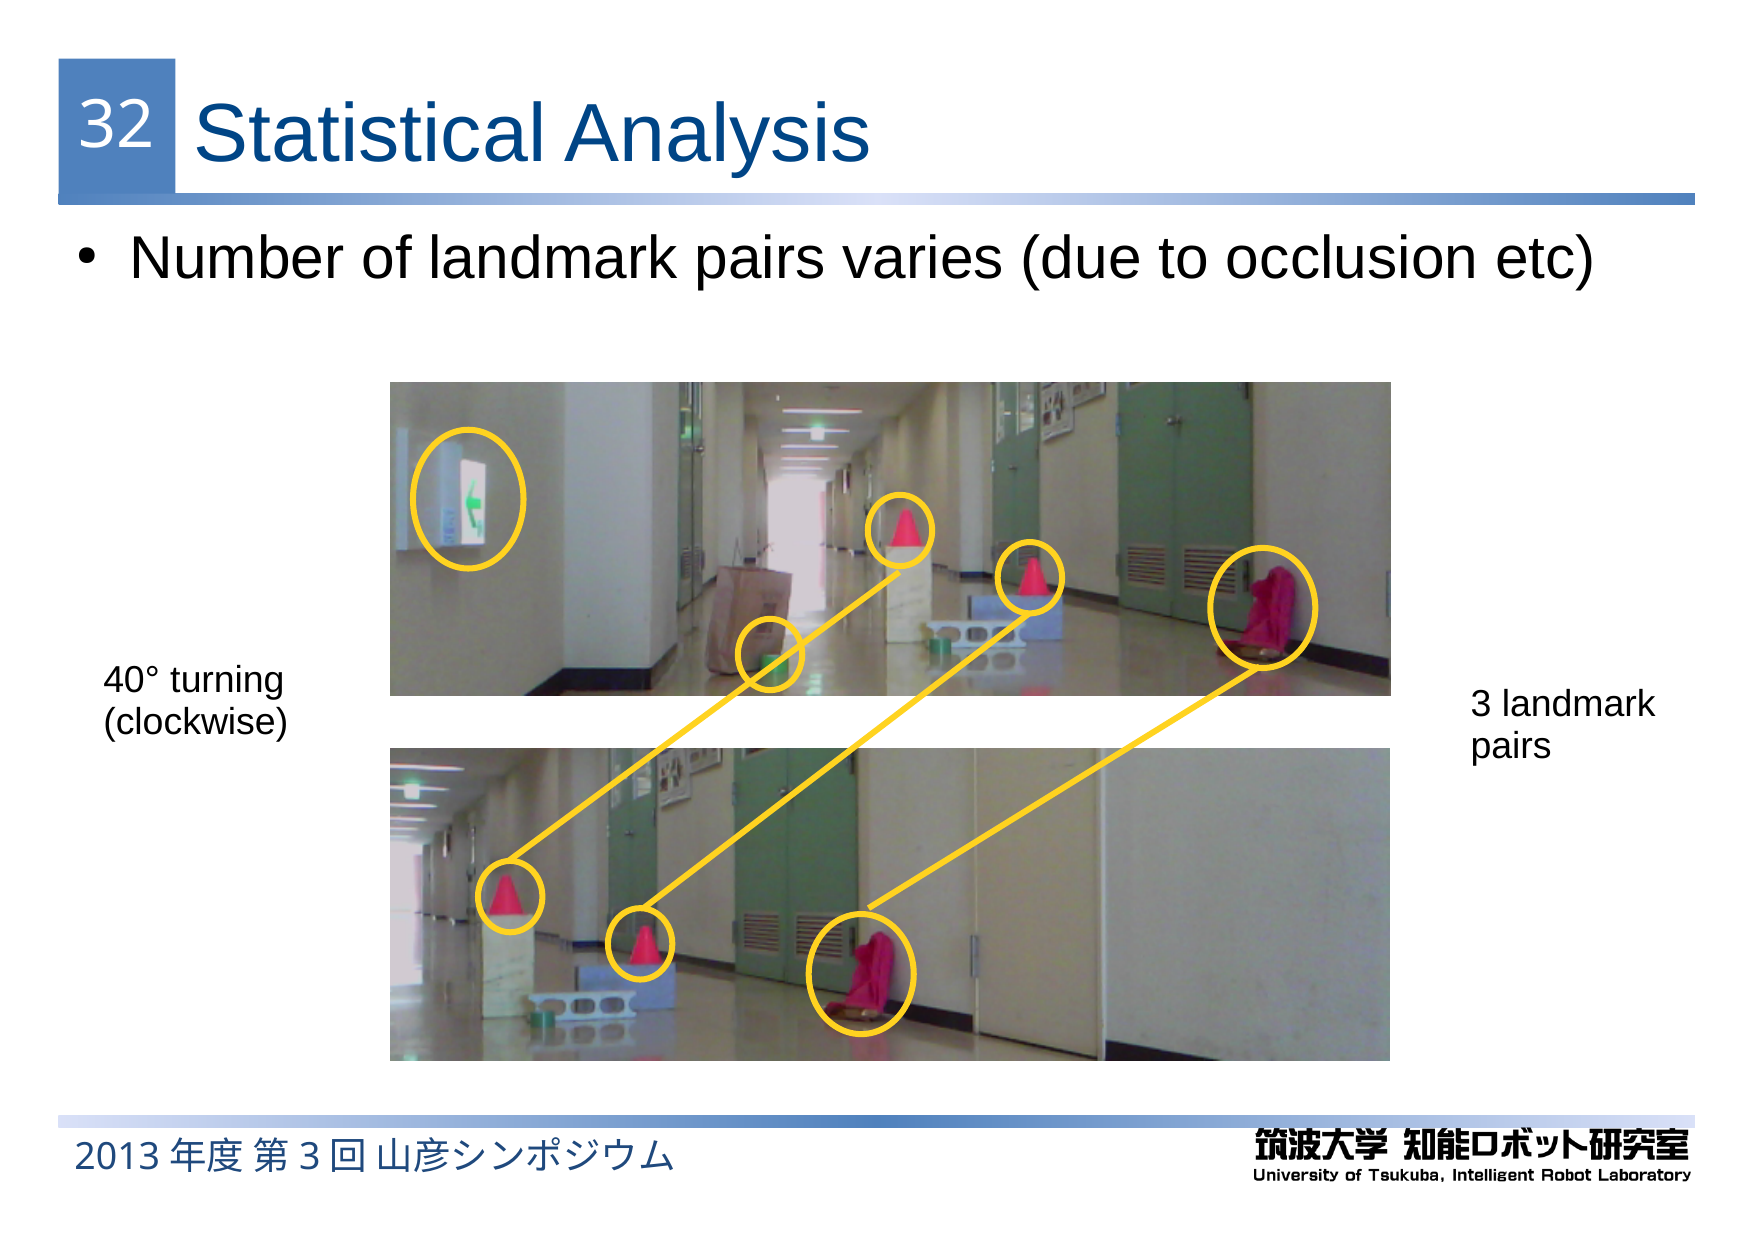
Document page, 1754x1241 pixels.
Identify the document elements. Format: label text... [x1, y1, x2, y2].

text_box 40° turning (clockwise) [88, 651, 329, 751]
picture [1001, 546, 1059, 610]
picture [812, 918, 910, 1031]
picture [482, 864, 539, 929]
picture [871, 498, 929, 563]
text_box 3 landmark pairs [1455, 674, 1681, 774]
picture [1252, 1127, 1691, 1182]
picture [611, 912, 669, 976]
picture [1214, 551, 1312, 664]
picture [390, 382, 1391, 696]
title Statistical Analysis [193, 61, 1651, 205]
picture [390, 748, 1390, 1061]
list Number of landmark pairs varies (due to occlusion etc) [58, 223, 1696, 314]
picture [741, 622, 797, 677]
picture [756, 651, 799, 687]
